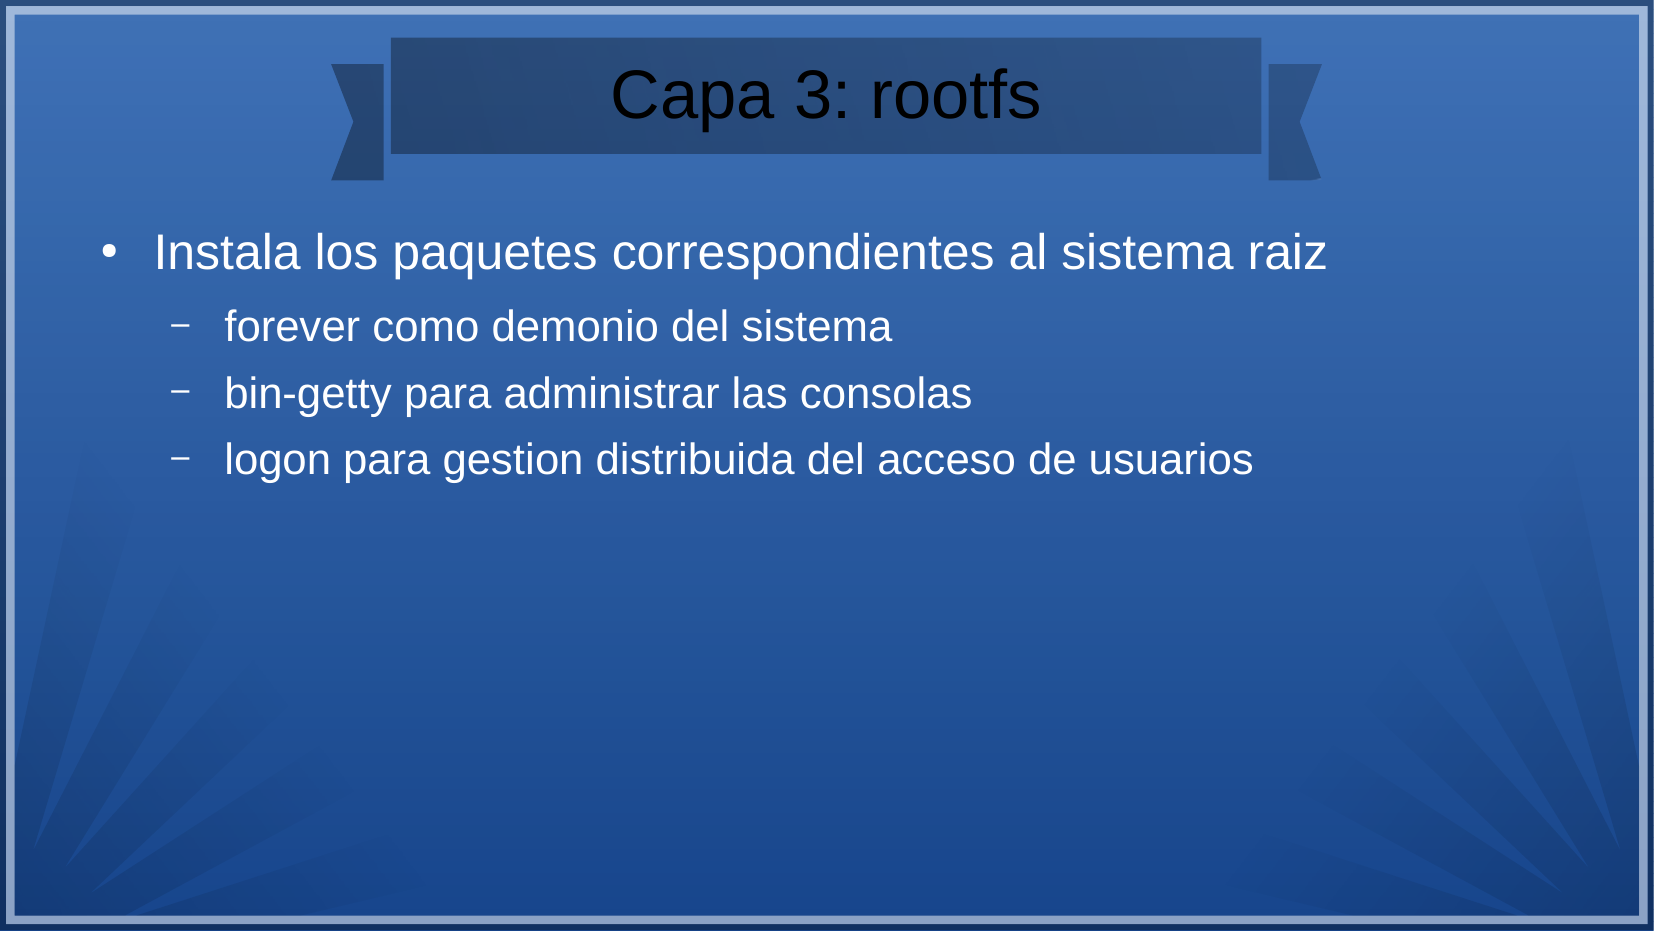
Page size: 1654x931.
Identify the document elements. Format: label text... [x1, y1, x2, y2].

list Instala los paquetes correspondientes al sistema raiz forever como demonio del sistema bin-getty para administrar las consolas logon para gestion distribuida del acceso de usuarios [82, 224, 1571, 931]
title Capa 3: rootfs [389, 35, 1264, 154]
